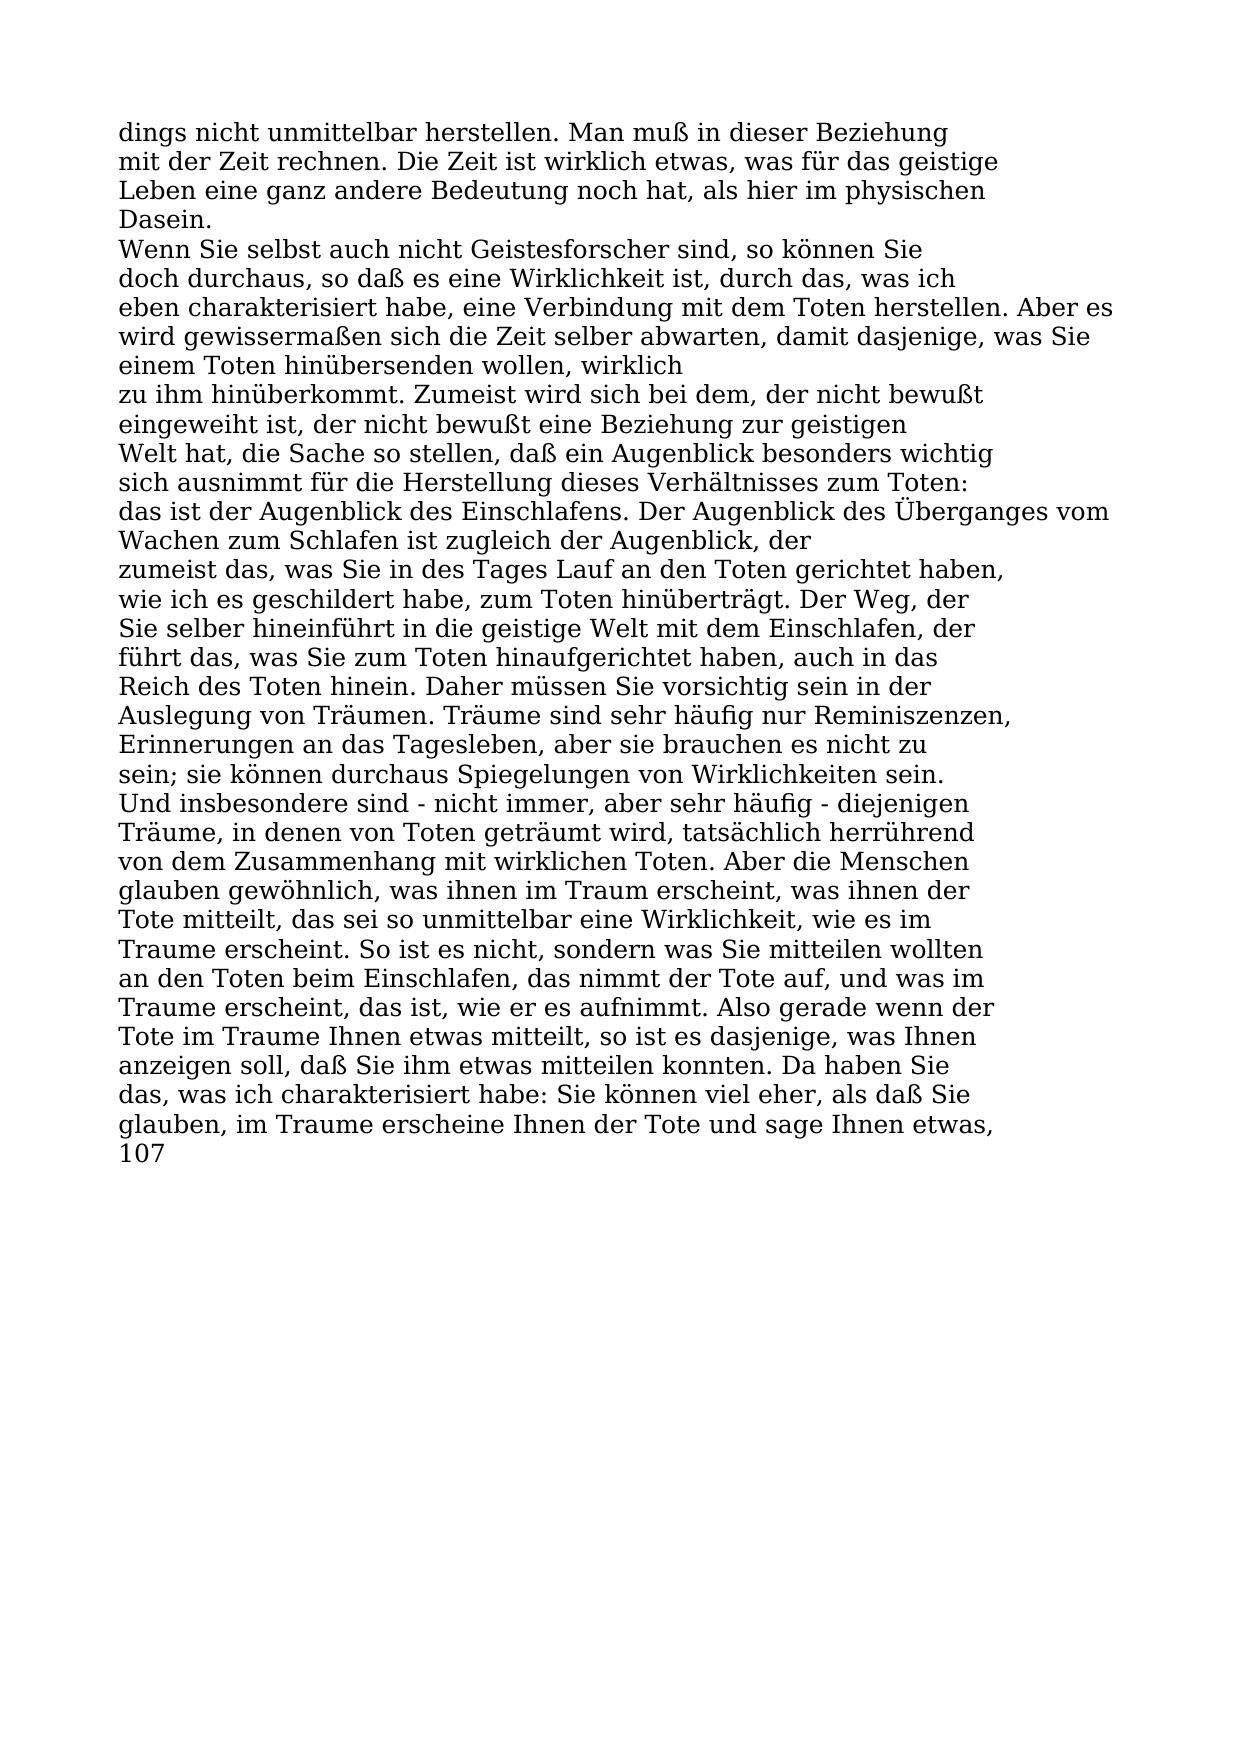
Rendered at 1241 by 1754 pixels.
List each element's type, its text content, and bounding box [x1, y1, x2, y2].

text Traume erscheint. So ist es nicht, sondern was Sie mitteilen wollten [118, 935, 1122, 964]
text dings nicht unmittelbar herstellen. Man muß in dieser Beziehung [118, 118, 1122, 147]
text an den Toten beim Einschlafen, das nimmt der Tote auf, und was im [118, 964, 1122, 993]
text sein; sie können durchaus Spiegelungen von Wirklichkeiten sein. [118, 760, 1122, 789]
text Träume, in denen von Toten geträumt wird, tatsächlich herrührend [118, 818, 1122, 847]
text Wenn Sie selbst auch nicht Geistesforscher sind, so können Sie [118, 235, 1122, 264]
text zu ihm hinüberkommt. Zumeist wird sich bei dem, der nicht bewußt eingeweiht ist, der nicht bewußt eine Beziehung zur geistigen [118, 381, 1122, 439]
text 107 [118, 1139, 1122, 1168]
text wie ich es geschildert habe, zum Toten hinüberträgt. Der Weg, der [118, 585, 1122, 614]
text das ist der Augenblick des Einschlafens. Der Augenblick des Überganges vom Wachen zum Schlafen ist zugleich der Augenblick, der [118, 497, 1122, 556]
text doch durchaus, so daß es eine Wirklichkeit ist, durch das, was ich [118, 264, 1122, 293]
text Welt hat, die Sache so stellen, daß ein Augenblick besonders wichtig [118, 439, 1122, 468]
text von dem Zusammenhang mit wirklichen Toten. Aber die Menschen [118, 847, 1122, 876]
text glauben, im Traume erscheine Ihnen der Tote und sage Ihnen etwas, [118, 1110, 1122, 1139]
text führt das, was Sie zum Toten hinaufgerichtet haben, auch in das [118, 643, 1122, 672]
text Sie selber hineinführt in die geistige Welt mit dem Einschlafen, der [118, 614, 1122, 643]
text mit der Zeit rechnen. Die Zeit ist wirklich etwas, was für das geistige [118, 147, 1122, 176]
text Tote mitteilt, das sei so unmittelbar eine Wirklichkeit, wie es im [118, 906, 1122, 935]
text zumeist das, was Sie in des Tages Lauf an den Toten gerichtet haben, [118, 556, 1122, 585]
text Traume erscheint, das ist, wie er es aufnimmt. Also gerade wenn der [118, 993, 1122, 1022]
text Und insbesondere sind - nicht immer, aber sehr häufig - diejenigen [118, 789, 1122, 818]
text Tote im Traume Ihnen etwas mitteilt, so ist es dasjenige, was Ihnen [118, 1022, 1122, 1051]
text Dasein. [118, 206, 1122, 235]
text das, was ich charakterisiert habe: Sie können viel eher, als daß Sie [118, 1081, 1122, 1110]
text sich ausnimmt für die Herstellung dieses Verhältnisses zum Toten: [118, 468, 1122, 497]
text glauben gewöhnlich, was ihnen im Traum erscheint, was ihnen der [118, 876, 1122, 906]
text Auslegung von Träumen. Träume sind sehr häufig nur Reminiszenzen, Erinnerungen an das Tagesleben, aber sie brauchen es nicht zu [118, 701, 1122, 760]
text Leben eine ganz andere Bedeutung noch hat, als hier im physischen [118, 176, 1122, 206]
text eben charakterisiert habe, eine Verbindung mit dem Toten herstellen. Aber es wird gewissermaßen sich die Zeit selber abwarten, damit dasjenige, was Sie einem Toten hinübersenden wollen, wirklich [118, 293, 1122, 381]
text Reich des Toten hinein. Daher müssen Sie vorsichtig sein in der [118, 672, 1122, 701]
text anzeigen soll, daß Sie ihm etwas mitteilen konnten. Da haben Sie [118, 1051, 1122, 1081]
